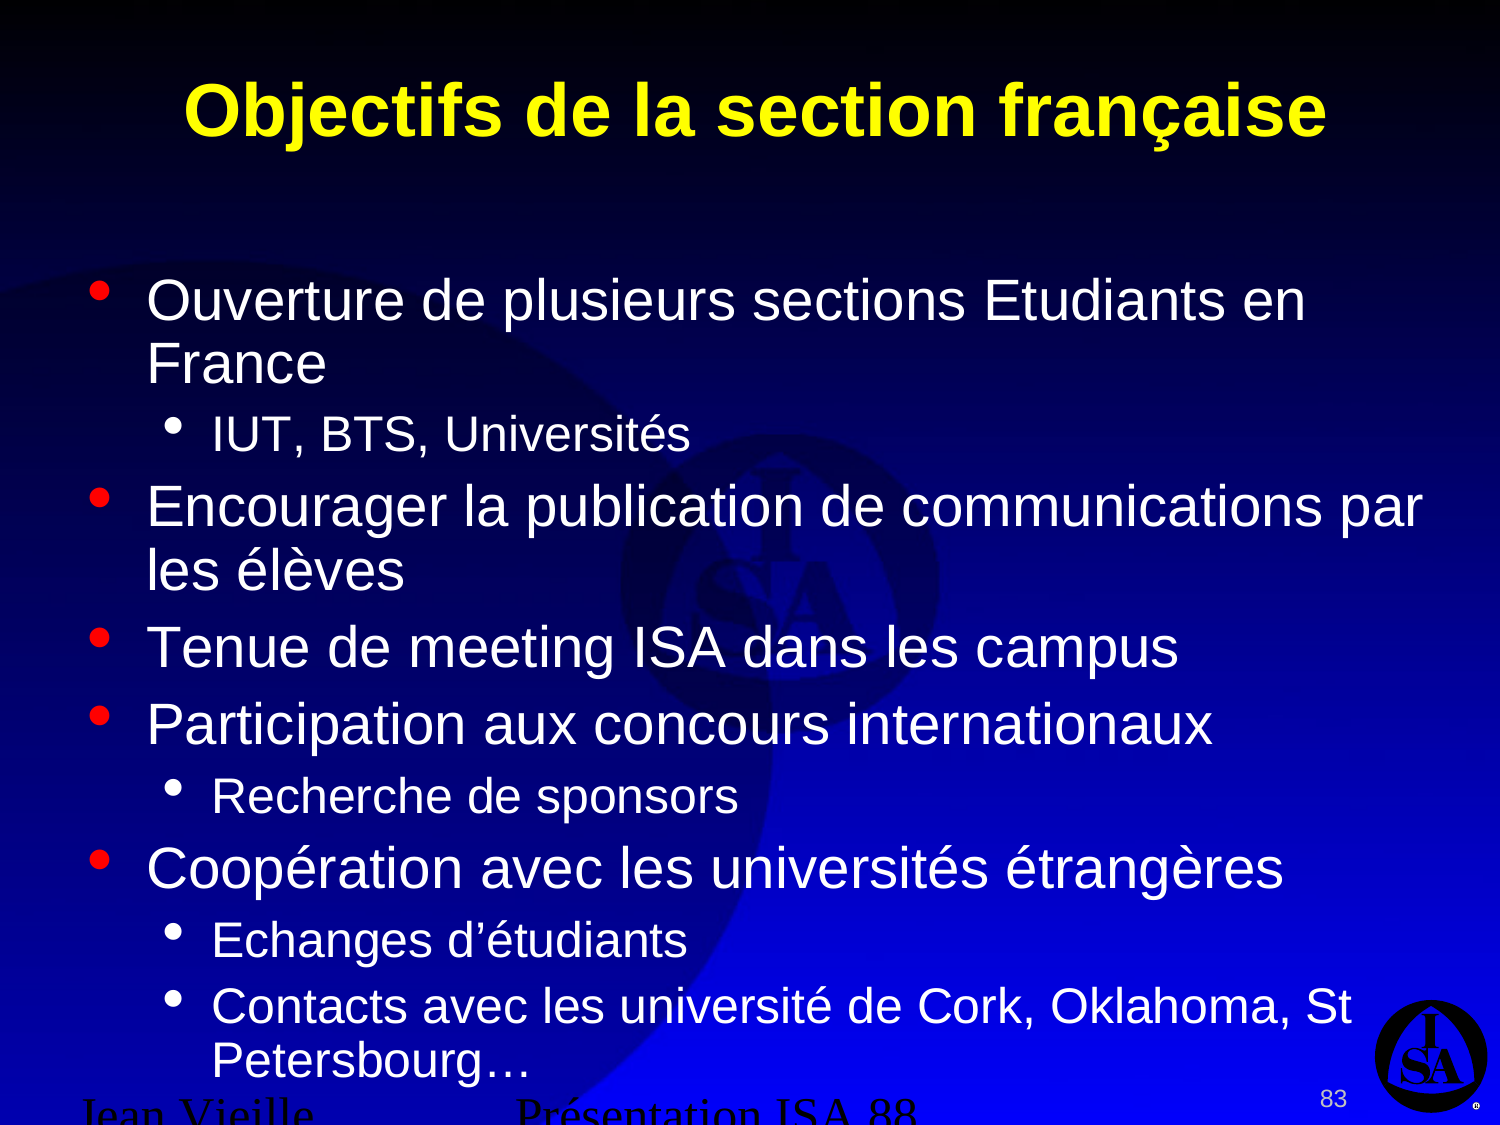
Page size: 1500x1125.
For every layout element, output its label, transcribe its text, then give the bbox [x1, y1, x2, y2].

picture [873, 1116, 886, 1125]
picture [124, 1120, 133, 1125]
picture [830, 1103, 841, 1118]
picture [631, 1111, 640, 1125]
picture [524, 1101, 535, 1117]
picture [148, 1111, 157, 1125]
picture [899, 1101, 910, 1114]
picture [718, 1110, 731, 1125]
picture [0, 0, 1500, 1125]
picture [102, 1110, 112, 1118]
picture [898, 1116, 911, 1125]
picture [234, 1110, 244, 1118]
picture [874, 1101, 885, 1114]
picture [828, 1121, 843, 1125]
title Objectifs de la section française [75, 12, 1438, 201]
picture [565, 1110, 575, 1118]
list Ouverture de plusieurs sections Etudiants en France IUT, BTS, Universités Encourager la publication de communications par les élèves Tenue de meeting ISA dans les campus Participation aux concours internationaux Recherche de sponsors Coopération avec les universités étrangères Echanges d’étudiants Contacts avec les université de Cork, Oklahoma, St Petersbourg… [74, 262, 1441, 1096]
picture [298, 1110, 308, 1118]
picture [607, 1110, 617, 1118]
picture [668, 1120, 677, 1125]
picture [745, 1111, 754, 1125]
